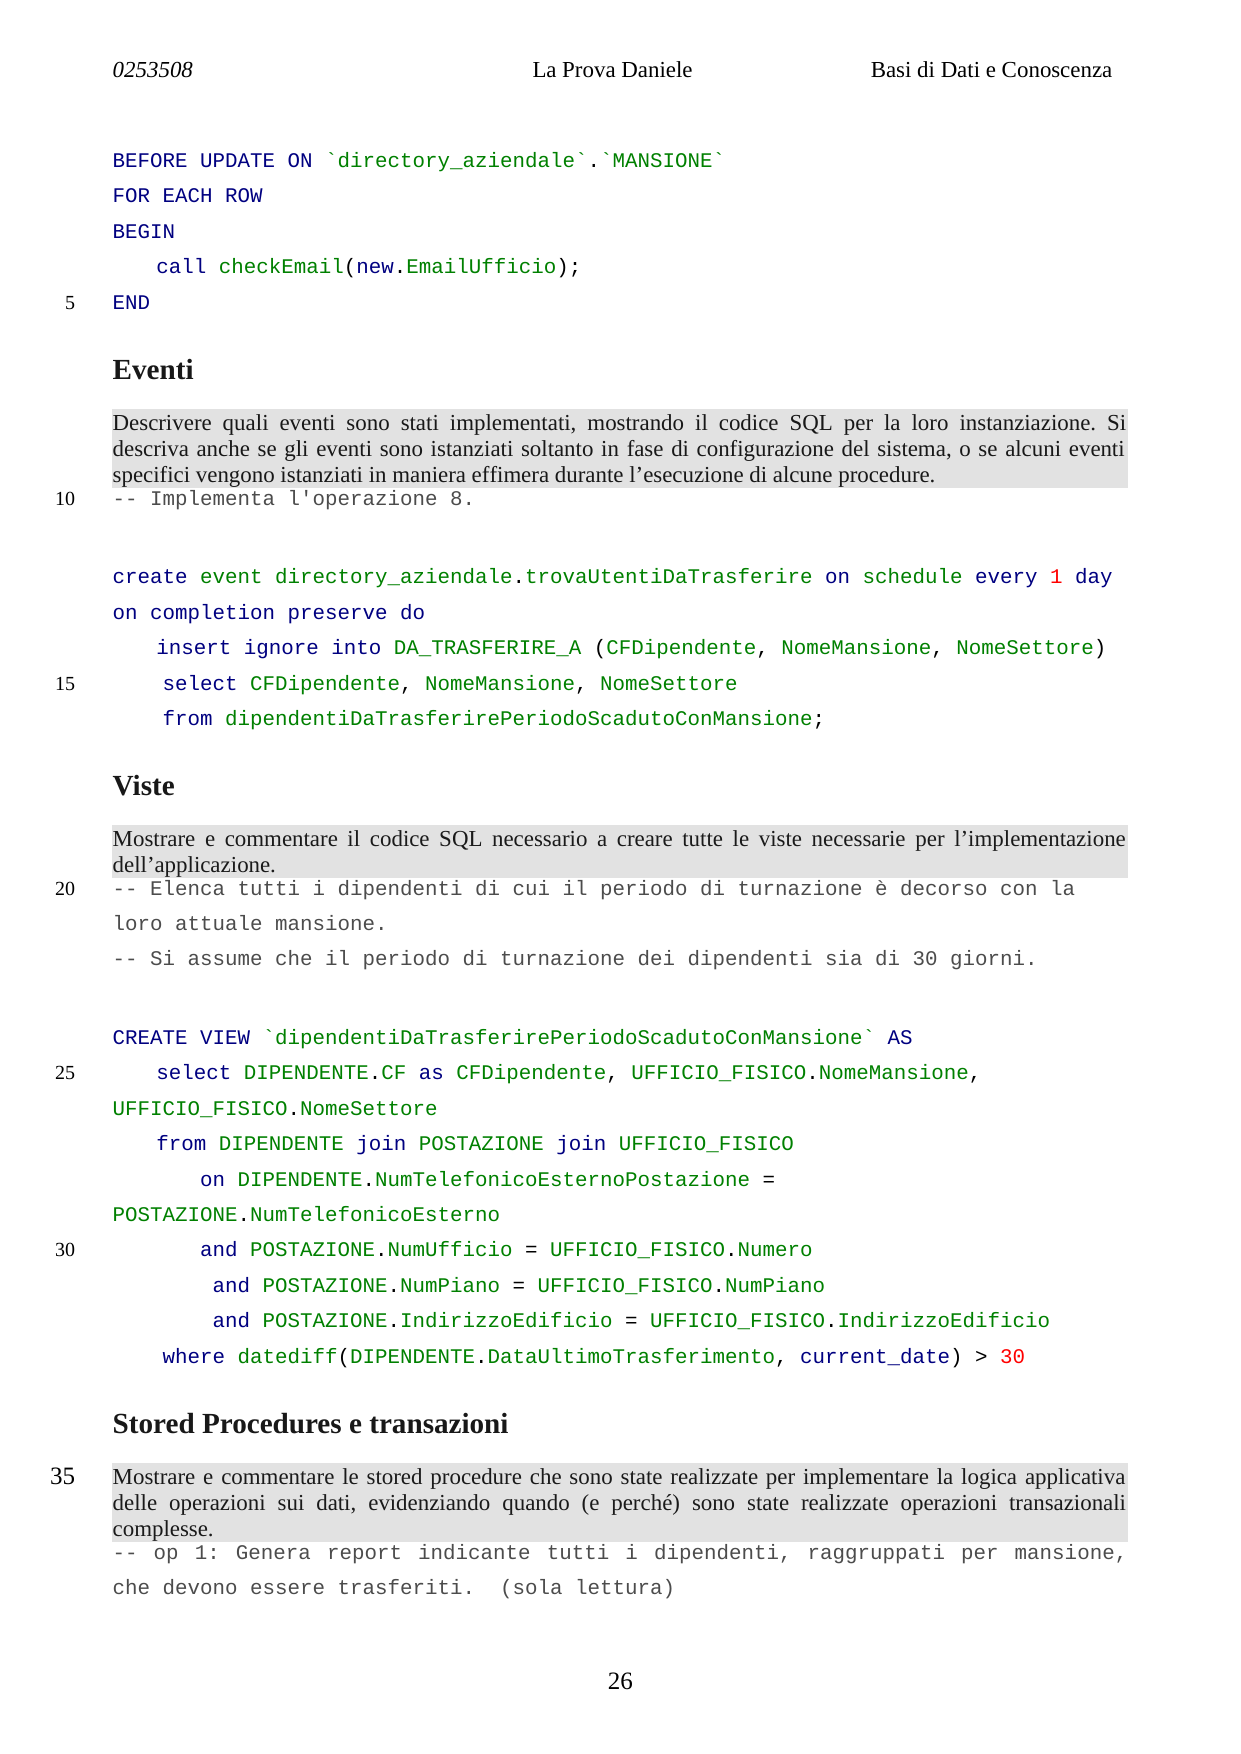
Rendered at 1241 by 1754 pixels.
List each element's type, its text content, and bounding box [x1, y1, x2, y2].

text create event directory_aziendale.trovaUtentiDaTrasferire on schedule every 1 day on completion preserve do [112, 566, 1128, 625]
text -- Elenca tutti i dipendenti di cui il periodo di turnazione è decorso con la loro attuale mansione. [112, 878, 1128, 937]
text on DIPENDENTE.NumTelefonicoEsternoPostazione = POSTAZIONE.NumTelefonicoEsterno [112, 1169, 1128, 1228]
subtitle Stored Procedures e transazioni [112, 1406, 1128, 1440]
text from dipendentiDaTrasferirePeriodoScadutoConMansione; [112, 708, 1128, 732]
text -- Implementa l'operazione 8. [112, 488, 1128, 511]
text select DIPENDENTE.CF as CFDipendente, UFFICIO_FISICO.NomeMansione, UFFICIO_FISICO.NomeSettore [112, 1062, 1128, 1121]
text FOR EACH ROW [112, 185, 1128, 209]
subtitle Viste [112, 768, 1128, 802]
text and POSTAZIONE.NumPiano = UFFICIO_FISICO.NumPiano [112, 1275, 1128, 1298]
text insert ignore into DA_TRASFERIRE_A (CFDipendente, NomeMansione, NomeSettore) [112, 637, 1128, 661]
text CREATE VIEW `dipendentiDaTrasferirePeriodoScadutoConMansione` AS [112, 1027, 1128, 1051]
text BEGIN [112, 221, 1128, 244]
text where datediff(DIPENDENTE.DataUltimoTrasferimento, current_date) > 30 [112, 1346, 1128, 1369]
text and POSTAZIONE.IndirizzoEdificio = UFFICIO_FISICO.IndirizzoEdificio [112, 1310, 1128, 1334]
text select CFDipendente, NomeMansione, NomeSettore [112, 672, 1128, 696]
text END [112, 292, 1128, 315]
text and POSTAZIONE.NumUfficio = UFFICIO_FISICO.Numero [112, 1239, 1128, 1263]
text Mostrare e commentare le stored procedure che sono state realizzate per implementare la logica applicativa delle operazioni sui dati, evidenziando quando (e perché) sono state realizzate operazioni transazionali complesse. [112, 1463, 1128, 1542]
subtitle Eventi [112, 352, 1128, 386]
text -- op 1: Genera report indicante tutti i dipendenti, raggruppati per mansione, che devono essere trasferiti. (sola lettura) [112, 1542, 1128, 1601]
text Mostrare e commentare il codice SQL necessario a creare tutte le viste necessarie per l’implementazione dell’applicazione. [112, 825, 1128, 878]
text Descrivere quali eventi sono stati implementati, mostrando il codice SQL per la loro instanziazione. Si descriva anche se gli eventi sono istanziati soltanto in fase di configurazione del sistema, o se alcuni eventi specifici vengono istanziati in maniera effimera durante l’esecuzione di alcune procedure. [112, 409, 1128, 488]
text -- Si assume che il periodo di turnazione dei dipendenti sia di 30 giorni. [112, 948, 1128, 972]
text from DIPENDENTE join POSTAZIONE join UFFICIO_FISICO [112, 1133, 1128, 1157]
text BEFORE UPDATE ON `directory_aziendale`.`MANSIONE` [112, 150, 1128, 174]
text call checkEmail(new.EmailUfficio); [112, 256, 1128, 280]
